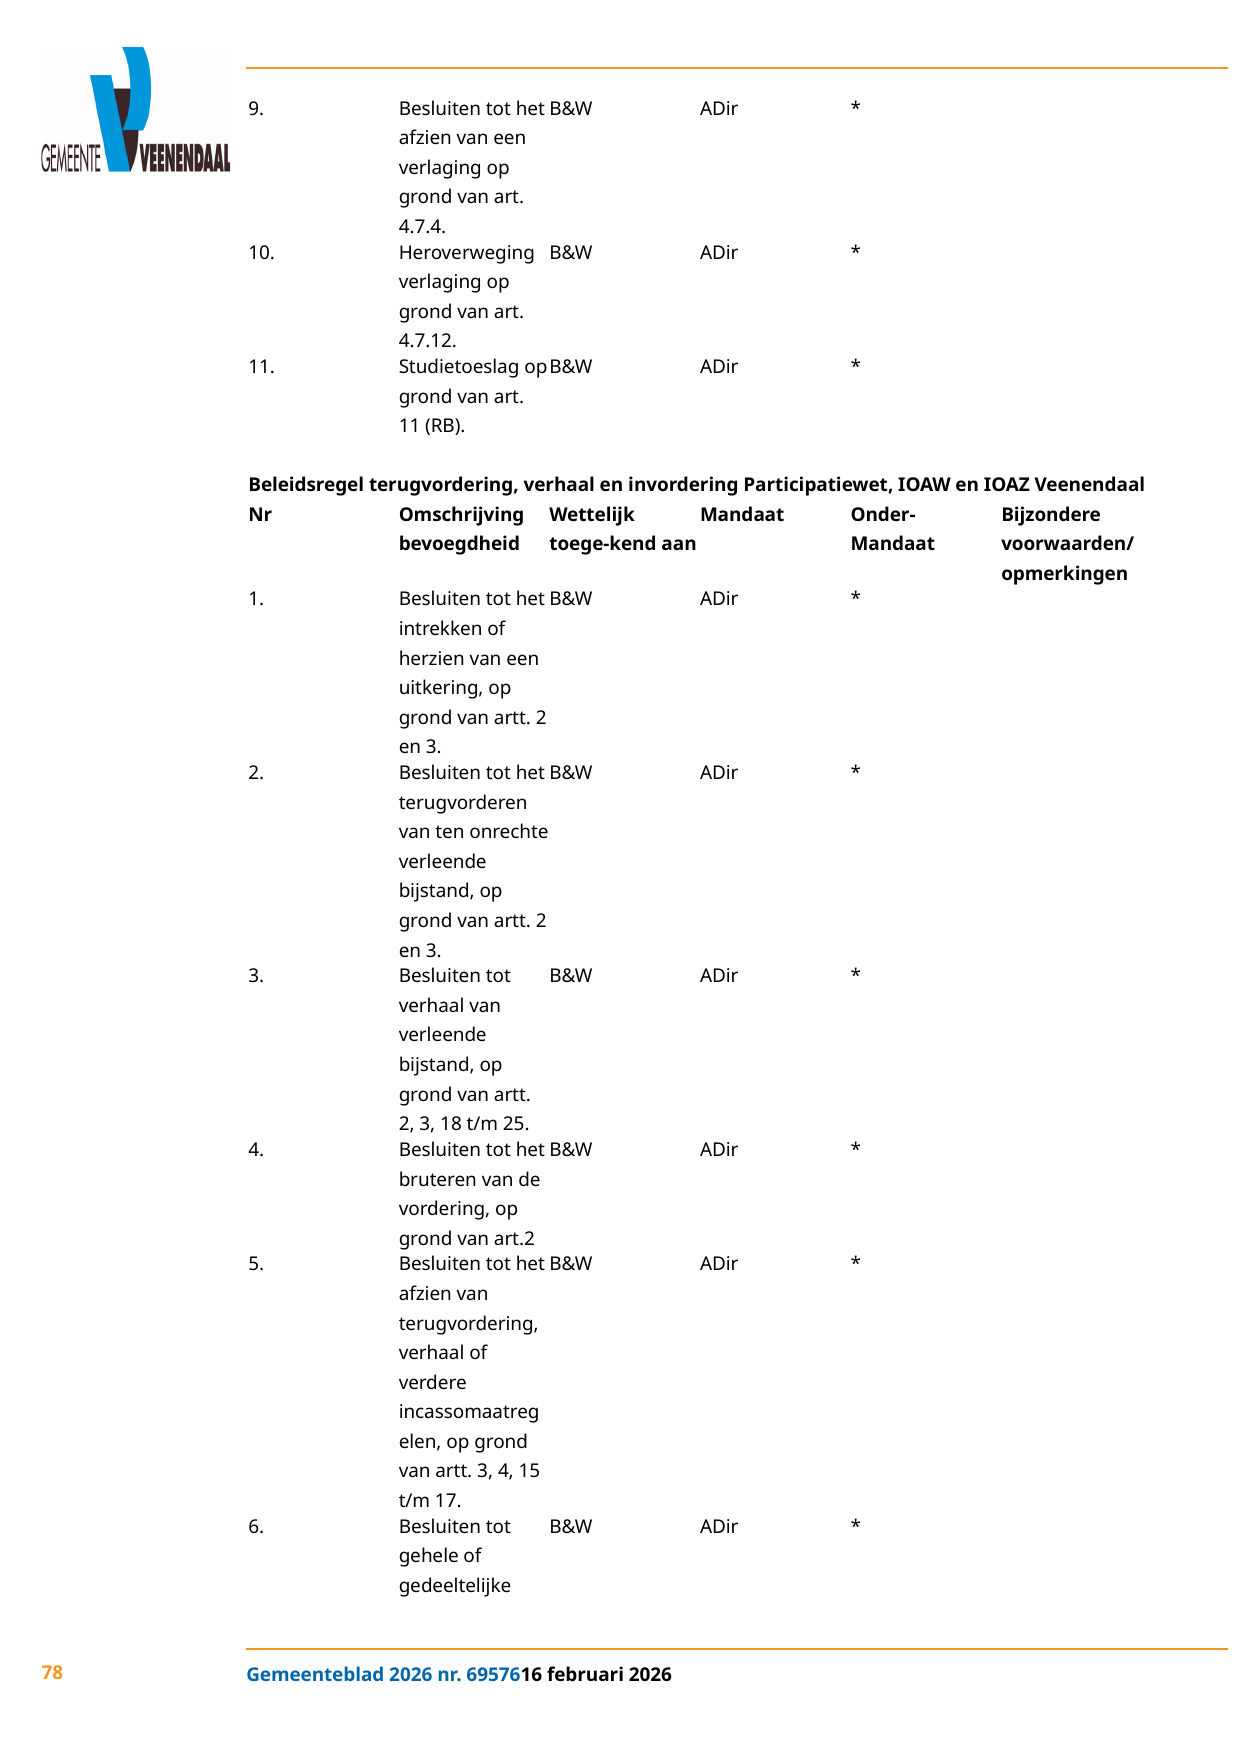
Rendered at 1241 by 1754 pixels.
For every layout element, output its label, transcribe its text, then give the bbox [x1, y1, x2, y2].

table_cell Besluiten tot het afzien van terugvordering, verhaal of verdere incassomaatregelen, op grond van artt. 3, 4, 15 t/m 17. [399, 1251, 549, 1513]
table_cell [248, 239, 398, 353]
table_cell [248, 1251, 398, 1513]
table_cell [1001, 963, 1152, 1136]
table_cell [248, 95, 398, 239]
table_cell [248, 1136, 398, 1251]
table_cell ADir [700, 95, 850, 239]
table_cell ADir [700, 1136, 850, 1251]
table_cell B&W [549, 586, 700, 759]
table_cell B&W [549, 963, 700, 1136]
table_header Wettelijk toege-kend aan [549, 501, 700, 586]
table_cell Besluiten tot het bruteren van de vordering, op grond van art.2 [399, 1136, 549, 1251]
table_cell B&W [549, 353, 700, 438]
table_cell [1001, 239, 1152, 353]
text Beleidsregel terugvordering, verhaal en invordering Participatiewet, IOAW en IOAZ Veenendaal [248, 471, 1152, 497]
table_cell [248, 759, 398, 962]
table_cell Heroverweging verlaging op grond van art. 4.7.12. [399, 239, 549, 353]
picture [123, 47, 231, 172]
table_cell B&W [549, 1513, 700, 1598]
table_cell [248, 1513, 398, 1598]
table_cell Besluiten tot verhaal van verleende bijstand, op grond van artt. 2, 3, 18 t/m 25. [399, 963, 549, 1136]
table_cell * [850, 759, 1001, 962]
table_header Omschrijving bevoegdheid [399, 501, 549, 586]
table_cell * [850, 1136, 1001, 1251]
table_cell [1001, 759, 1152, 962]
table_cell ADir [700, 963, 850, 1136]
table_cell * [850, 963, 1001, 1136]
table_cell [1001, 95, 1152, 239]
table_cell B&W [549, 239, 700, 353]
table_cell B&W [549, 759, 700, 962]
table_cell B&W [549, 1136, 700, 1251]
table_header Mandaat [700, 501, 850, 586]
table_cell [1001, 1513, 1152, 1598]
table_cell [1001, 1251, 1152, 1513]
table_cell [248, 963, 398, 1136]
table_cell B&W [549, 95, 700, 239]
table_cell * [850, 1251, 1001, 1513]
table_cell ADir [700, 353, 850, 438]
table_cell * [850, 353, 1001, 438]
table_cell * [850, 239, 1001, 353]
table_header Onder- Mandaat [850, 501, 1001, 586]
table_cell * [850, 586, 1001, 759]
table_cell ADir [700, 239, 850, 353]
table_cell Besluiten tot het afzien van een verlaging op grond van art. 4.7.4. [399, 95, 549, 239]
table_cell Studietoeslag op grond van art. 11 (RB). [399, 353, 549, 438]
table_cell [1001, 353, 1152, 438]
table_cell [1001, 1136, 1152, 1251]
table_cell * [850, 95, 1001, 239]
table_cell * [850, 1513, 1001, 1598]
table_cell [248, 586, 398, 759]
table_cell ADir [700, 1513, 850, 1598]
table_header Bijzondere voorwaarden/ opmerkingen [1001, 501, 1152, 586]
table_cell B&W [549, 1251, 700, 1513]
table_cell ADir [700, 1251, 850, 1513]
table_cell Besluiten tot het terugvorderen van ten onrechte verleende bijstand, op grond van artt. 2 en 3. [399, 759, 549, 962]
table_cell Besluiten tot het intrekken of herzien van een uitkering, op grond van artt. 2 en 3. [399, 586, 549, 759]
table_cell [248, 353, 398, 438]
table_cell ADir [700, 759, 850, 962]
table_cell ADir [700, 586, 850, 759]
table_cell Besluiten tot gehele of gedeeltelijke [399, 1513, 549, 1598]
table_header Nr [248, 501, 398, 586]
picture [41, 47, 130, 172]
table_cell [1001, 586, 1152, 759]
